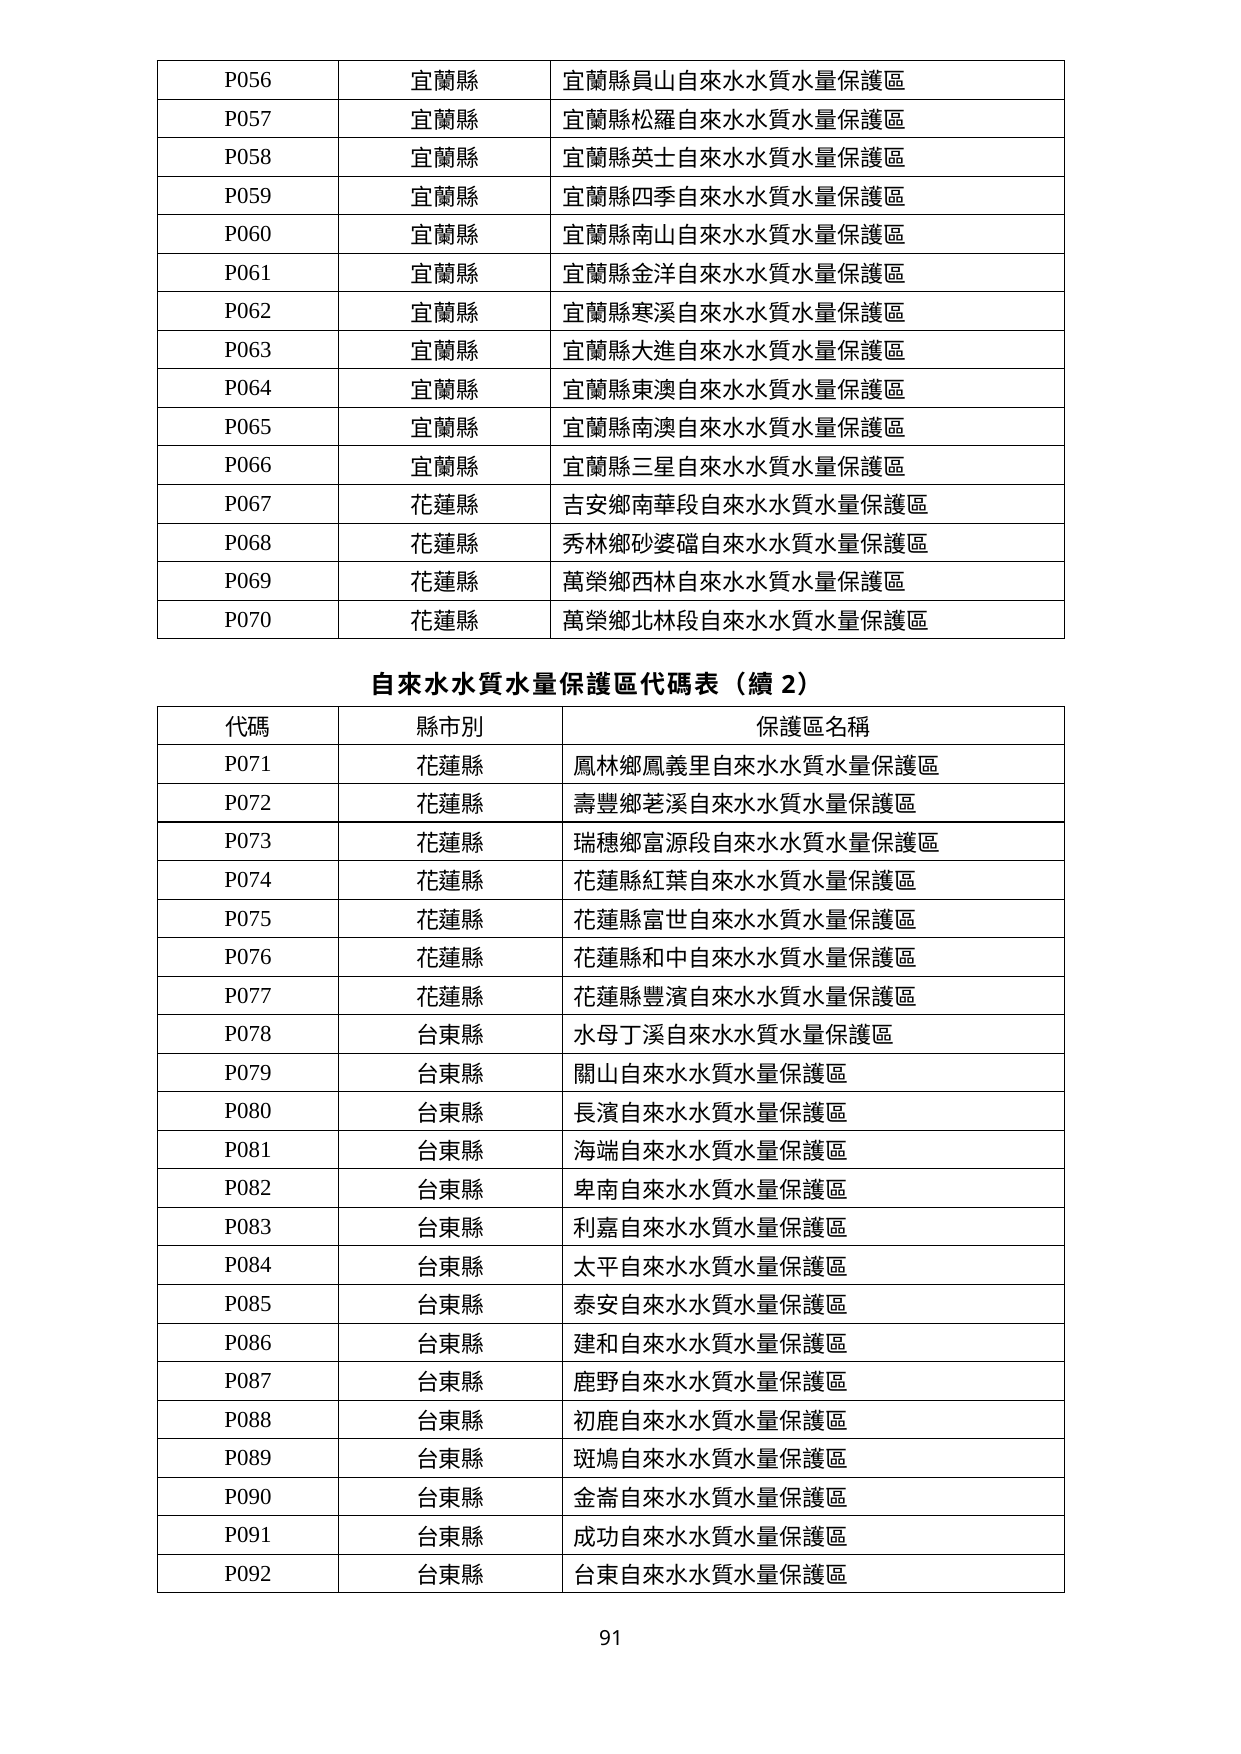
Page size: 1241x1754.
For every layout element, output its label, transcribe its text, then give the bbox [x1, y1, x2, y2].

table_cell P086 [158, 1324, 338, 1361]
table_cell 花蓮縣 [339, 524, 550, 561]
table_cell P062 [158, 292, 338, 330]
table_cell 宜蘭縣 [339, 215, 550, 253]
table_header 保護區名稱 [563, 707, 1064, 744]
table_cell 泰安自來水水質水量保護區 [563, 1285, 1064, 1322]
table_cell 宜蘭縣英士自來水水質水量保護區 [551, 138, 1064, 176]
table_cell 瑞穗鄉富源段自來水水質水量保護區 [563, 823, 1064, 860]
table_cell 宜蘭縣松羅自來水水質水量保護區 [551, 100, 1064, 137]
table_cell 台東縣 [339, 1092, 562, 1130]
table_cell 長濱自來水水質水量保護區 [563, 1092, 1064, 1130]
table_cell 台東縣 [339, 1362, 562, 1399]
table_cell P059 [158, 177, 338, 214]
table_cell P081 [158, 1131, 338, 1168]
table_cell 鹿野自來水水質水量保護區 [563, 1362, 1064, 1399]
table_cell P077 [158, 977, 338, 1014]
table_cell 卑南自來水水質水量保護區 [563, 1169, 1064, 1207]
table_cell P068 [158, 524, 338, 561]
table_cell 花蓮縣 [339, 784, 562, 821]
table_cell P087 [158, 1362, 338, 1399]
table_cell 台東縣 [339, 1169, 562, 1207]
table_cell P065 [158, 408, 338, 445]
table_cell 宜蘭縣四季自來水水質水量保護區 [551, 177, 1064, 214]
table_cell 花蓮縣豐濱自來水水質水量保護區 [563, 977, 1064, 1014]
table_cell 台東縣 [339, 1324, 562, 1361]
table_cell 建和自來水水質水量保護區 [563, 1324, 1064, 1361]
table_cell P090 [158, 1478, 338, 1515]
table_cell 斑鳩自來水水質水量保護區 [563, 1439, 1064, 1477]
table_header 縣市別 [339, 707, 562, 744]
table_cell 關山自來水水質水量保護區 [563, 1054, 1064, 1091]
table_cell 萬榮鄉西林自來水水質水量保護區 [551, 562, 1064, 599]
table_cell 花蓮縣 [339, 977, 562, 1014]
table_cell 宜蘭縣 [339, 100, 550, 137]
table_cell P072 [158, 784, 338, 821]
table_cell 花蓮縣和中自來水水質水量保護區 [563, 938, 1064, 976]
table_cell 宜蘭縣 [339, 292, 550, 330]
table_cell P071 [158, 745, 338, 783]
table_cell P075 [158, 900, 338, 937]
table_cell P073 [158, 823, 338, 860]
table_cell 利嘉自來水水質水量保護區 [563, 1208, 1064, 1245]
table_cell 宜蘭縣三星自來水水質水量保護區 [551, 446, 1064, 484]
table_cell P058 [158, 138, 338, 176]
table_cell 台東縣 [339, 1015, 562, 1053]
table_cell 宜蘭縣 [339, 61, 550, 98]
table_cell 秀林鄉砂婆礑自來水水質水量保護區 [551, 524, 1064, 561]
table_cell P063 [158, 331, 338, 368]
table_cell 花蓮縣紅葉自來水水質水量保護區 [563, 861, 1064, 898]
table_header 代碼 [158, 707, 338, 744]
table_cell 宜蘭縣南山自來水水質水量保護區 [551, 215, 1064, 253]
table_cell 水母丁溪自來水水質水量保護區 [563, 1015, 1064, 1053]
table_cell P082 [158, 1169, 338, 1207]
table_cell 金崙自來水水質水量保護區 [563, 1478, 1064, 1515]
table_cell 宜蘭縣 [339, 408, 550, 445]
table_cell P066 [158, 446, 338, 484]
table_cell 宜蘭縣 [339, 331, 550, 368]
table_cell P056 [158, 61, 338, 98]
table_cell 台東縣 [339, 1131, 562, 1168]
table_cell 宜蘭縣東澳自來水水質水量保護區 [551, 369, 1064, 407]
table_cell 台東縣 [339, 1208, 562, 1245]
table_cell P084 [158, 1246, 338, 1284]
table_cell P061 [158, 254, 338, 291]
table_cell 花蓮縣富世自來水水質水量保護區 [563, 900, 1064, 937]
table_cell 花蓮縣 [339, 861, 562, 898]
table_cell P060 [158, 215, 338, 253]
table_cell 海端自來水水質水量保護區 [563, 1131, 1064, 1168]
table_cell 台東縣 [339, 1285, 562, 1322]
table_cell P074 [158, 861, 338, 898]
table_cell 宜蘭縣寒溪自來水水質水量保護區 [551, 292, 1064, 330]
table_cell 成功自來水水質水量保護區 [563, 1516, 1064, 1554]
table_cell P079 [158, 1054, 338, 1091]
table_cell 鳳林鄉鳳義里自來水水質水量保護區 [563, 745, 1064, 783]
table_cell P069 [158, 562, 338, 599]
table_cell 台東縣 [339, 1401, 562, 1438]
table_cell 台東縣 [339, 1439, 562, 1477]
table_cell P089 [158, 1439, 338, 1477]
table_cell 花蓮縣 [339, 745, 562, 783]
table_cell 宜蘭縣金洋自來水水質水量保護區 [551, 254, 1064, 291]
table_cell 宜蘭縣 [339, 446, 550, 484]
table_cell P076 [158, 938, 338, 976]
table_cell P067 [158, 485, 338, 522]
table_cell P080 [158, 1092, 338, 1130]
table_cell 太平自來水水質水量保護區 [563, 1246, 1064, 1284]
table_cell 花蓮縣 [339, 900, 562, 937]
table_cell 萬榮鄉北林段自來水水質水量保護區 [551, 601, 1064, 638]
table_cell 花蓮縣 [339, 823, 562, 860]
table_cell 宜蘭縣大進自來水水質水量保護區 [551, 331, 1064, 368]
table_cell 宜蘭縣 [339, 138, 550, 176]
table_cell 初鹿自來水水質水量保護區 [563, 1401, 1064, 1438]
table_cell P078 [158, 1015, 338, 1053]
table_cell 台東縣 [339, 1246, 562, 1284]
table_cell 台東縣 [339, 1516, 562, 1554]
table_cell P064 [158, 369, 338, 407]
table_cell P083 [158, 1208, 338, 1245]
table_cell 宜蘭縣南澳自來水水質水量保護區 [551, 408, 1064, 445]
table_cell 壽豐鄉荖溪自來水水質水量保護區 [563, 784, 1064, 821]
table_cell P092 [158, 1555, 338, 1592]
table_cell 宜蘭縣 [339, 177, 550, 214]
table_cell 宜蘭縣 [339, 369, 550, 407]
table_cell 花蓮縣 [339, 601, 550, 638]
table_cell P088 [158, 1401, 338, 1438]
table_cell 吉安鄉南華段自來水水質水量保護區 [551, 485, 1064, 522]
table_cell 花蓮縣 [339, 938, 562, 976]
table_cell 台東自來水水質水量保護區 [563, 1555, 1064, 1592]
table_cell 宜蘭縣 [339, 254, 550, 291]
table_cell 花蓮縣 [339, 562, 550, 599]
table_cell 宜蘭縣員山自來水水質水量保護區 [551, 61, 1064, 98]
table_cell 花蓮縣 [339, 485, 550, 522]
table_cell P070 [158, 601, 338, 638]
table_cell P085 [158, 1285, 338, 1322]
table_cell 台東縣 [339, 1478, 562, 1515]
table_cell 台東縣 [339, 1054, 562, 1091]
table_cell 台東縣 [339, 1555, 562, 1592]
table_cell P057 [158, 100, 338, 137]
table_cell P091 [158, 1516, 338, 1554]
text 自來水水質水量保護區代碼表（續2） [116, 664, 1076, 702]
